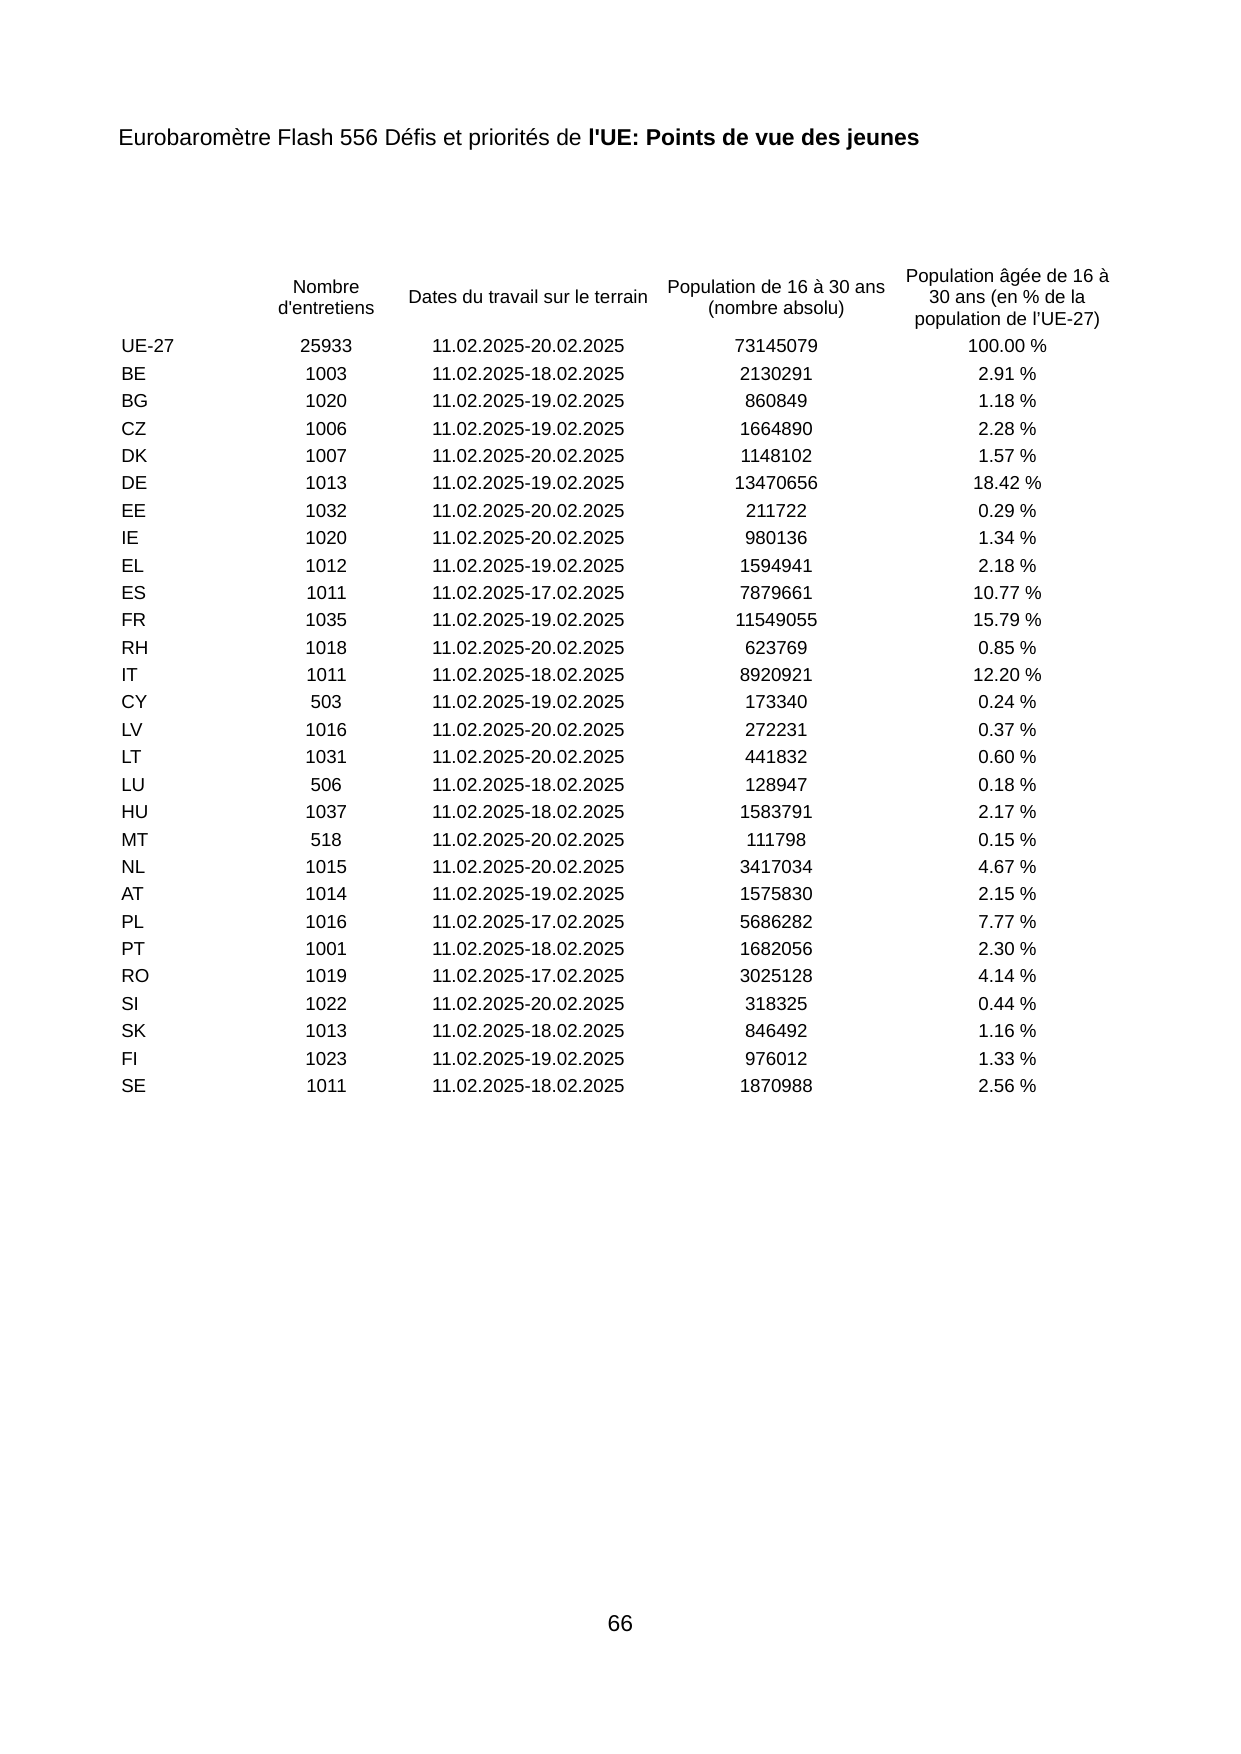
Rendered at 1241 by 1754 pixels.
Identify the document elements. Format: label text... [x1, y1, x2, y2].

table_cell LU [118, 771, 257, 798]
table_cell 100,00 % [892, 332, 1123, 360]
table_cell 1019 [257, 963, 395, 990]
table_cell 0,18 % [892, 771, 1123, 798]
table_cell 11.02.2025-18.02.2025 [395, 771, 661, 798]
table_cell 1018 [257, 634, 395, 661]
table_cell 0,60 % [892, 743, 1123, 771]
table_cell 3417034 [661, 853, 892, 880]
table_cell 2130291 [661, 360, 892, 387]
table_cell 3025128 [661, 963, 892, 990]
table_cell 11.02.2025-18.02.2025 [395, 360, 661, 387]
table_cell FR [118, 606, 257, 634]
table_cell 11549055 [661, 606, 892, 634]
table_cell 11.02.2025-19.02.2025 [395, 880, 661, 908]
table_cell 2,56 % [892, 1072, 1123, 1099]
table_cell 11.02.2025-20.02.2025 [395, 332, 661, 360]
table_cell 0,44 % [892, 990, 1123, 1017]
table_cell 0,15 % [892, 825, 1123, 853]
table_cell 8920921 [661, 661, 892, 688]
table_cell IE [118, 524, 257, 551]
table_cell UE-27 [118, 332, 257, 360]
table_cell 518 [257, 825, 395, 853]
table_cell 11.02.2025-19.02.2025 [395, 469, 661, 497]
table_cell FI [118, 1045, 257, 1072]
table_cell 12,20 % [892, 661, 1123, 688]
table_cell 1007 [257, 442, 395, 469]
table_cell 846492 [661, 1017, 892, 1044]
table_cell 4,14 % [892, 963, 1123, 990]
table_cell 1016 [257, 908, 395, 935]
table_cell 1006 [257, 415, 395, 442]
table_cell 1013 [257, 1017, 395, 1044]
table_cell NL [118, 853, 257, 880]
table_cell 2,18 % [892, 551, 1123, 579]
table_cell BG [118, 387, 257, 414]
table_cell SK [118, 1017, 257, 1044]
table_cell 1,16 % [892, 1017, 1123, 1044]
table_cell 7,77 % [892, 908, 1123, 935]
table_cell 2,30 % [892, 935, 1123, 962]
table_cell ES [118, 579, 257, 606]
table_cell RO [118, 963, 257, 990]
table_header Dates du travail sur le terrain [395, 262, 661, 332]
table_cell 1014 [257, 880, 395, 908]
table_cell SI [118, 990, 257, 1017]
table_cell 1870988 [661, 1072, 892, 1099]
table_cell 4,67 % [892, 853, 1123, 880]
table_cell 11.02.2025-18.02.2025 [395, 935, 661, 962]
table_cell CZ [118, 415, 257, 442]
table_cell 11.02.2025-19.02.2025 [395, 606, 661, 634]
table_cell 0,24 % [892, 689, 1123, 716]
table_header Nombre d'entretiens [257, 262, 395, 332]
table_cell 1023 [257, 1045, 395, 1072]
table_cell 1020 [257, 387, 395, 414]
table_cell 1003 [257, 360, 395, 387]
table_cell 1682056 [661, 935, 892, 962]
table_cell 1011 [257, 661, 395, 688]
table_cell LT [118, 743, 257, 771]
table_cell 1,57 % [892, 442, 1123, 469]
table_cell 1031 [257, 743, 395, 771]
table_cell 111798 [661, 825, 892, 853]
table_cell 25933 [257, 332, 395, 360]
table_cell 1020 [257, 524, 395, 551]
table_cell 503 [257, 689, 395, 716]
table_cell 11.02.2025-19.02.2025 [395, 415, 661, 442]
table_cell 506 [257, 771, 395, 798]
table_cell 1,18 % [892, 387, 1123, 414]
table_cell 11.02.2025-20.02.2025 [395, 497, 661, 524]
table_cell 2,91 % [892, 360, 1123, 387]
table_header Population de 16 à 30 ans (nombre absolu) [661, 262, 892, 332]
table_cell 11.02.2025-17.02.2025 [395, 908, 661, 935]
table_cell 318325 [661, 990, 892, 1017]
table_cell 11.02.2025-20.02.2025 [395, 990, 661, 1017]
table_cell 1032 [257, 497, 395, 524]
table_cell 1148102 [661, 442, 892, 469]
table_cell 11.02.2025-18.02.2025 [395, 798, 661, 825]
table_cell 11.02.2025-17.02.2025 [395, 579, 661, 606]
table_cell 11.02.2025-20.02.2025 [395, 743, 661, 771]
table_cell 2,15 % [892, 880, 1123, 908]
table_cell 1594941 [661, 551, 892, 579]
table_cell 272231 [661, 716, 892, 743]
table_cell 1011 [257, 579, 395, 606]
table_cell 1664890 [661, 415, 892, 442]
table_cell 11.02.2025-19.02.2025 [395, 387, 661, 414]
table_header Population âgée de 16 à 30 ans (en % de la population de l’UE-27) [892, 262, 1123, 332]
table_cell 1012 [257, 551, 395, 579]
table_cell SE [118, 1072, 257, 1099]
table_cell PT [118, 935, 257, 962]
table_cell 0,85 % [892, 634, 1123, 661]
table_cell 11.02.2025-18.02.2025 [395, 661, 661, 688]
table_cell MT [118, 825, 257, 853]
table_cell 18,42 % [892, 469, 1123, 497]
table_cell 980136 [661, 524, 892, 551]
table_cell 1016 [257, 716, 395, 743]
table_cell 2,17 % [892, 798, 1123, 825]
table_cell 11.02.2025-18.02.2025 [395, 1072, 661, 1099]
table_cell AT [118, 880, 257, 908]
table_cell PL [118, 908, 257, 935]
table_cell 1037 [257, 798, 395, 825]
table_cell 441832 [661, 743, 892, 771]
table_cell 1022 [257, 990, 395, 1017]
table_cell 11.02.2025-20.02.2025 [395, 825, 661, 853]
table_cell 211722 [661, 497, 892, 524]
table_cell EL [118, 551, 257, 579]
table_cell 1,34 % [892, 524, 1123, 551]
table_cell 1583791 [661, 798, 892, 825]
table_cell 11.02.2025-18.02.2025 [395, 1017, 661, 1044]
table_cell LV [118, 716, 257, 743]
table_cell 1575830 [661, 880, 892, 908]
table_header [118, 262, 257, 332]
table_cell 173340 [661, 689, 892, 716]
table_cell IT [118, 661, 257, 688]
table_cell 11.02.2025-19.02.2025 [395, 689, 661, 716]
table_cell HU [118, 798, 257, 825]
table_cell 11.02.2025-20.02.2025 [395, 716, 661, 743]
table_cell 0,37 % [892, 716, 1123, 743]
table_cell 11.02.2025-20.02.2025 [395, 524, 661, 551]
table_cell DK [118, 442, 257, 469]
table_cell 73145079 [661, 332, 892, 360]
table_cell 976012 [661, 1045, 892, 1072]
table_cell DE [118, 469, 257, 497]
table_cell 1001 [257, 935, 395, 962]
table_cell 11.02.2025-20.02.2025 [395, 442, 661, 469]
table_cell 0,29 % [892, 497, 1123, 524]
table_cell 11.02.2025-19.02.2025 [395, 1045, 661, 1072]
table_cell 1013 [257, 469, 395, 497]
table_cell 11.02.2025-20.02.2025 [395, 634, 661, 661]
table_cell 10,77 % [892, 579, 1123, 606]
table_cell RH [118, 634, 257, 661]
table_cell 13470656 [661, 469, 892, 497]
table_cell 1035 [257, 606, 395, 634]
table_cell 7879661 [661, 579, 892, 606]
table_cell 860849 [661, 387, 892, 414]
table_cell 1,33 % [892, 1045, 1123, 1072]
table_cell 15,79 % [892, 606, 1123, 634]
table_cell 1015 [257, 853, 395, 880]
table_cell 623769 [661, 634, 892, 661]
table_cell 11.02.2025-19.02.2025 [395, 551, 661, 579]
table_cell 11.02.2025-20.02.2025 [395, 853, 661, 880]
table_cell EE [118, 497, 257, 524]
table_cell 1011 [257, 1072, 395, 1099]
table_cell 128947 [661, 771, 892, 798]
table_cell BE [118, 360, 257, 387]
table_cell 2,28 % [892, 415, 1123, 442]
table_cell 11.02.2025-17.02.2025 [395, 963, 661, 990]
table_cell 5686282 [661, 908, 892, 935]
table_cell CY [118, 689, 257, 716]
